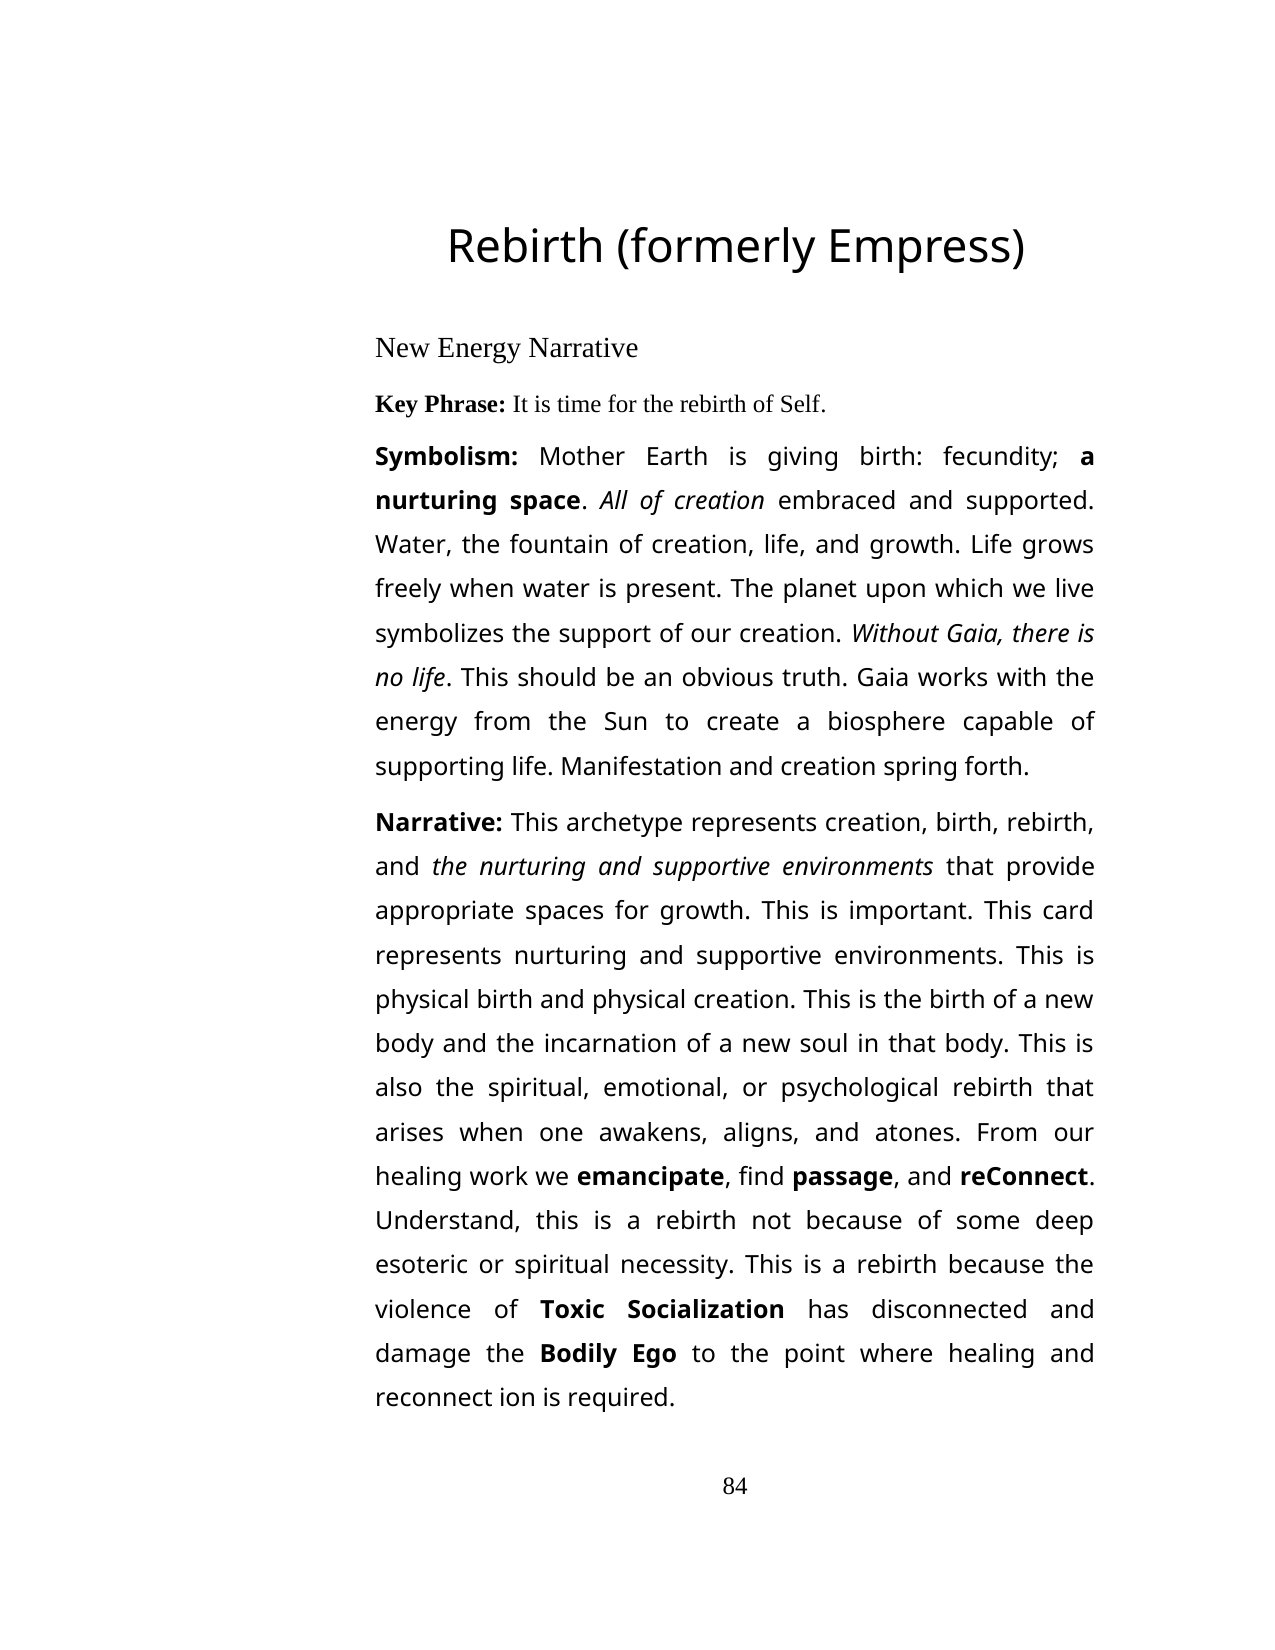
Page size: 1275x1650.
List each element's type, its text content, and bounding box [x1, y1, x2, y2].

subtitle Rebirth (formerly Empress) [375, 213, 1097, 276]
text Narrative: This archetype represents creation, birth, rebirth, and the nurturing and supportive environments that provide appropriate spaces for growth. This is important. This card represents nurturing and supportive environments. This is physical birth and physical creation. This is the birth of a new body and the incarnation of a new soul in that body. This is also the spiritual, emotional, or psychological rebirth that arises when one awakens, aligns, and atones. From our healing work we emancipate, find passage, and reConnect. Understand, this is a rebirth not because of some deep esoteric or spiritual necessity. This is a rebirth because the violence of Toxic Socialization has disconnected and damage the Bodily Ego to the point where healing and reconnect ion is required. [375, 804, 1095, 1414]
subtitle New Energy Narrative [375, 330, 1095, 363]
text Symbolism: Mother Earth is giving birth: fecundity; a nurturing space. All of creation embraced and supported. Water, the fountain of creation, life, and growth. Life grows freely when water is present. The planet upon which we live symbolizes the support of our creation. Without Gaia, there is no life. This should be an obvious truth. Gaia works with the energy from the Sun to create a biosphere capable of supporting life. Manifestation and creation spring forth. [375, 438, 1095, 782]
text Key Phrase: It is time for the rebirth of Self. [375, 389, 1095, 418]
